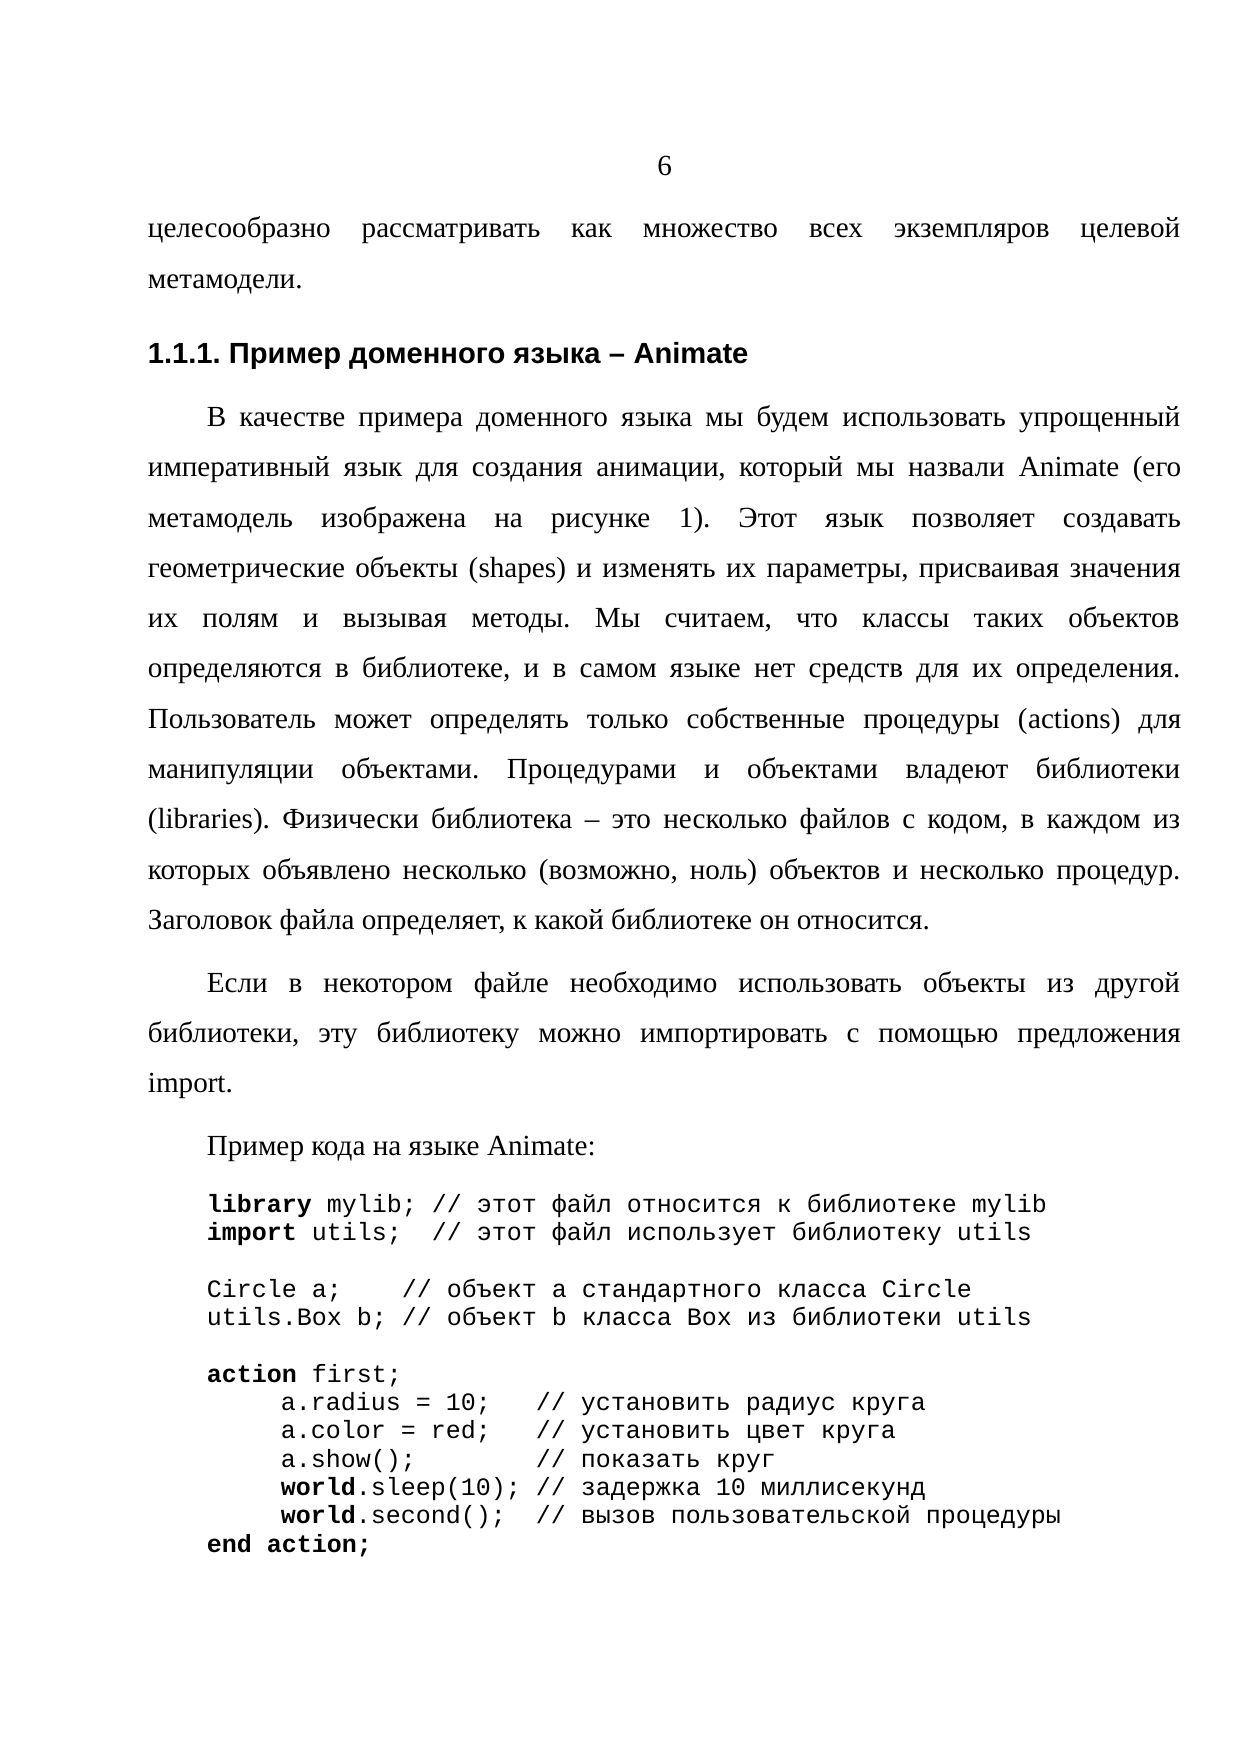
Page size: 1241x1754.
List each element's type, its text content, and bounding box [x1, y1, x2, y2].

subtitle Пример доменного языка – Animate [148, 336, 1181, 370]
text Пример кода на языке Animate: [148, 1128, 1181, 1162]
text world.second(); // вызов пользовательской процедуры [207, 1503, 1181, 1531]
text a.color = red; // установить цвет круга [207, 1418, 1181, 1446]
text utils.Box b; // объект b класса Box из библиотеки utils [207, 1304, 1181, 1333]
text Circle a; // объект a стандартного класса Circle [207, 1276, 1181, 1304]
text a.radius = 10; // установить радиус круга [207, 1389, 1181, 1418]
text action first; [207, 1361, 1181, 1389]
text Если в некотором файле необходимо использовать объекты из другой библиотеки, эту библиотеку можно импортировать с помощью предложения import. [148, 965, 1181, 1099]
text library mylib; // этот файл относится к библиотеке mylib [207, 1191, 1181, 1219]
text В качестве примера доменного языка мы будем использовать упрощенный императивный язык для создания анимации, который мы назвали Animate (его метамодель изображена на рисунке 1). Этот язык позволяет создавать геометрические объекты (shapes) и изменять их параметры, присваивая значения их полям и вызывая методы. Мы считаем, что классы таких объектов определяются в библиотеке, и в самом языке нет средств для их определения. Пользователь может определять только собственные процедуры (actions) для манипуляции объектами. Процедурами и объектами владеют библиотеки (libraries). Физически библиотека – это несколько файлов с кодом, в каждом из которых объявлено несколько (возможно, ноль) объектов и несколько процедур. Заголовок файла определяет, к какой библиотеке он относится. [148, 399, 1181, 936]
text world.sleep(10); // задержка 10 миллисекунд [207, 1474, 1181, 1503]
text a.show(); // показать круг [207, 1446, 1181, 1474]
text import utils; // этот файл использует библиотеку utils [207, 1219, 1181, 1248]
text целесообразно рассматривать как множество всех экземпляров целевой метамодели. [148, 211, 1181, 294]
text end action; [207, 1531, 1181, 1559]
